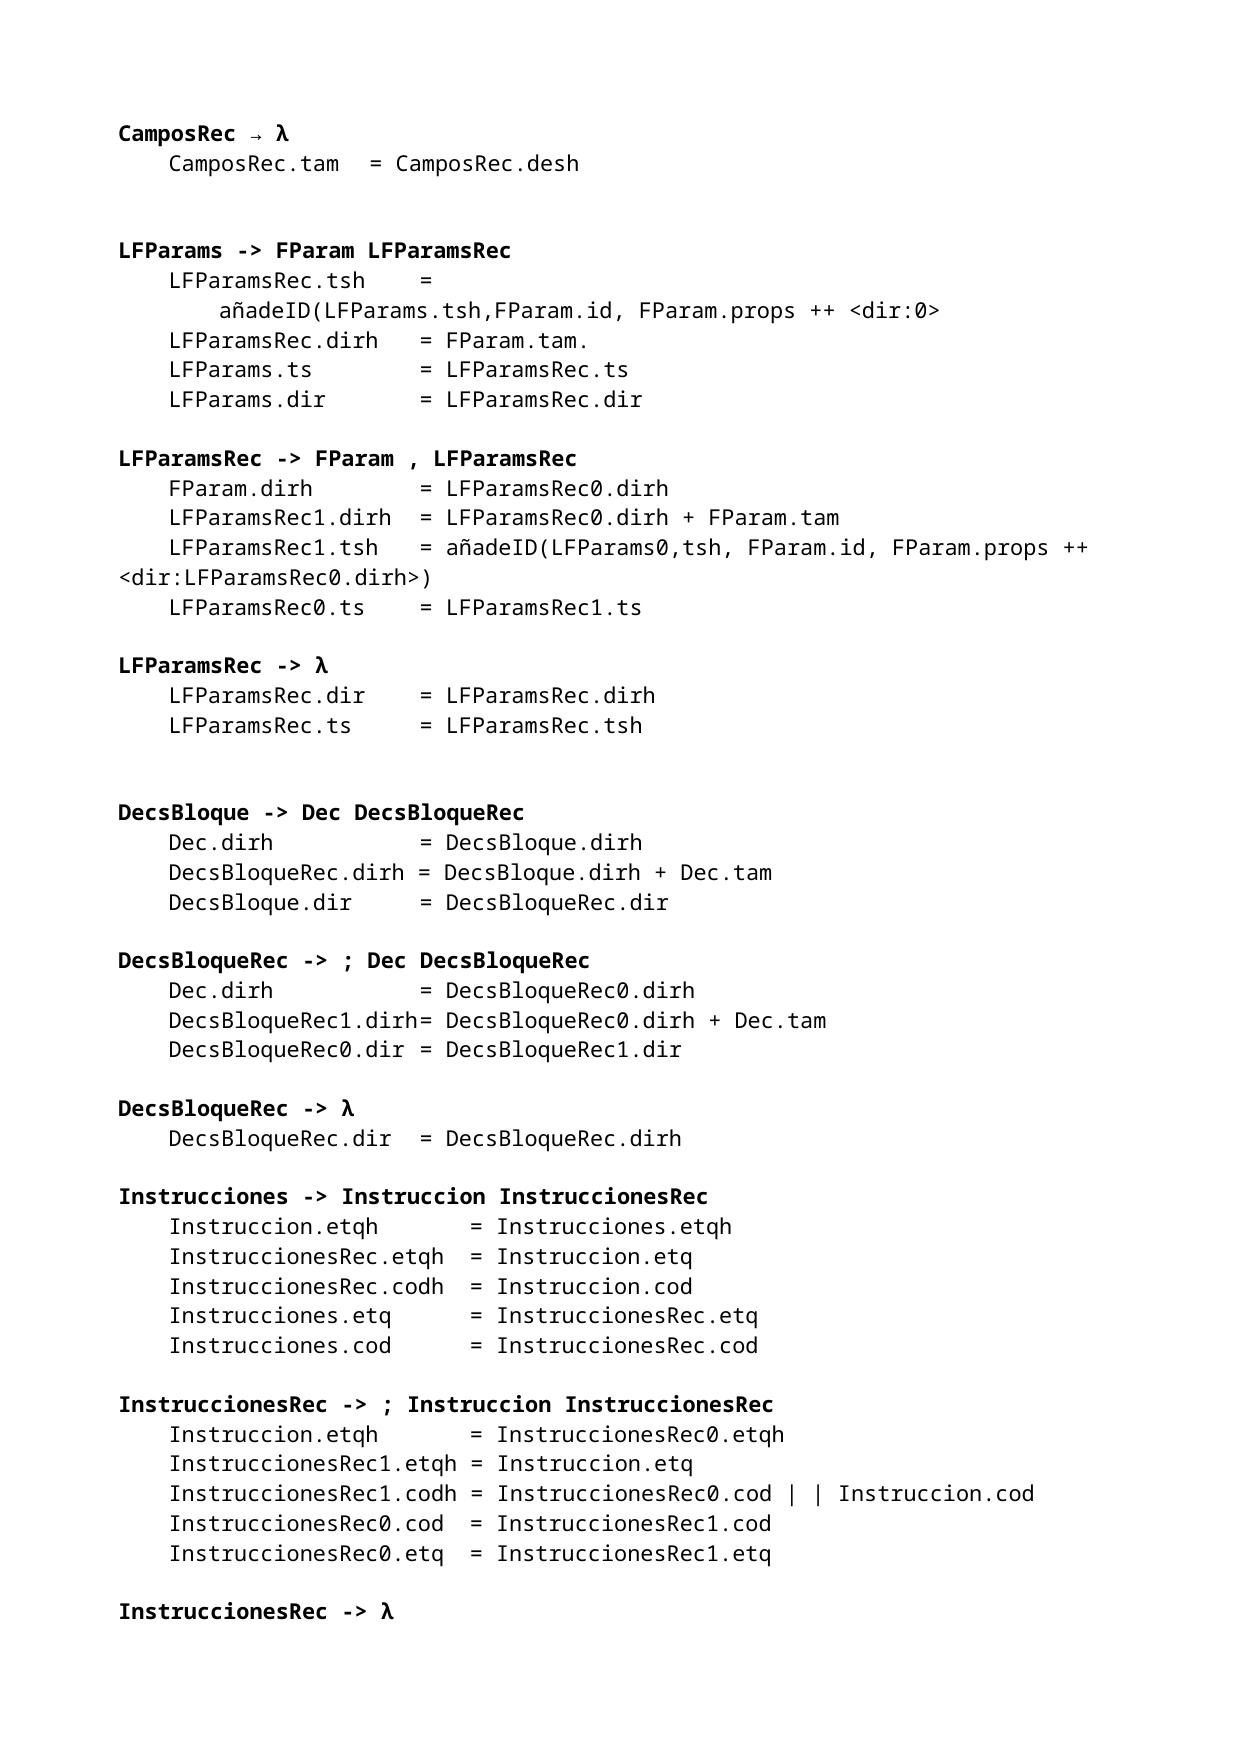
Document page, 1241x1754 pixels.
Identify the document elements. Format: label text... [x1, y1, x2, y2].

text DecsBloqueRec -> ; Dec DecsBloqueRec [118, 945, 1122, 975]
text InstruccionesRec -> ; Instruccion InstruccionesRec [118, 1389, 1122, 1418]
text InstruccionesRec0.cod = InstruccionesRec1.cod [118, 1508, 1122, 1538]
text DecsBloqueRec -> λ [118, 1093, 1122, 1123]
text Instrucciones.cod = InstruccionesRec.cod [118, 1330, 1122, 1360]
text InstruccionesRec1.etqh = Instruccion.etq [118, 1448, 1122, 1478]
text LFParamsRec -> λ [118, 650, 1122, 680]
text DecsBloqueRec1.dirh = DecsBloqueRec0.dirh + Dec.tam [118, 1004, 1122, 1034]
text CamposRec → λ [118, 118, 1122, 148]
text LFParamsRec.ts = LFParamsRec.tsh [118, 710, 1122, 739]
text DecsBloqueRec0.dir = DecsBloqueRec1.dir [118, 1034, 1122, 1064]
text Instrucciones.etq = InstruccionesRec.etq [118, 1300, 1122, 1330]
text DecsBloqueRec.dir = DecsBloqueRec.dirh [118, 1123, 1122, 1152]
text DecsBloque -> Dec DecsBloqueRec [118, 797, 1122, 827]
text añadeID(LFParams.tsh,FParam.id, FParam.props ++ <dir:0> [118, 295, 1122, 324]
text LFParamsRec1.dirh = LFParamsRec0.dirh + FParam.tam [118, 502, 1122, 532]
text Instruccion.etqh = InstruccionesRec0.etqh [118, 1418, 1122, 1448]
text LFParamsRec.tsh = [118, 265, 1122, 295]
text CamposRec.tam = CamposRec.desh [118, 148, 1122, 178]
text Instruccion.etqh = Instrucciones.etqh [118, 1211, 1122, 1241]
text LFParams.ts = LFParamsRec.ts [118, 354, 1122, 384]
text LFParamsRec0.ts = LFParamsRec1.ts [118, 592, 1122, 621]
text LFParamsRec -> FParam , LFParamsRec [118, 443, 1122, 472]
text FParam.dirh = LFParamsRec0.dirh [118, 472, 1122, 502]
text Dec.dirh = DecsBloque.dirh [118, 827, 1122, 857]
text DecsBloqueRec.dirh = DecsBloque.dirh + Dec.tam [118, 857, 1122, 886]
text InstruccionesRec1.codh = InstruccionesRec0.cod | | Instruccion.cod [118, 1478, 1122, 1508]
text LFParamsRec.dirh = FParam.tam. [118, 324, 1122, 354]
text LFParams -> FParam LFParamsRec [118, 235, 1122, 265]
text InstruccionesRec.codh = Instruccion.cod [118, 1271, 1122, 1300]
text InstruccionesRec -> λ [118, 1596, 1122, 1626]
text DecsBloque.dir = DecsBloqueRec.dir [118, 886, 1122, 916]
text Dec.dirh = DecsBloqueRec0.dirh [118, 975, 1122, 1004]
text LFParamsRec1.tsh = añadeID(LFParams0,tsh, FParam.id, FParam.props ++ <dir:LFParamsRec0.dirh>) [118, 532, 1122, 592]
text LFParams.dir = LFParamsRec.dir [118, 384, 1122, 414]
text Instrucciones -> Instruccion InstruccionesRec [118, 1181, 1122, 1211]
text InstruccionesRec0.etq = InstruccionesRec1.etq [118, 1538, 1122, 1567]
text InstruccionesRec.etqh = Instruccion.etq [118, 1241, 1122, 1271]
text LFParamsRec.dir = LFParamsRec.dirh [118, 680, 1122, 710]
